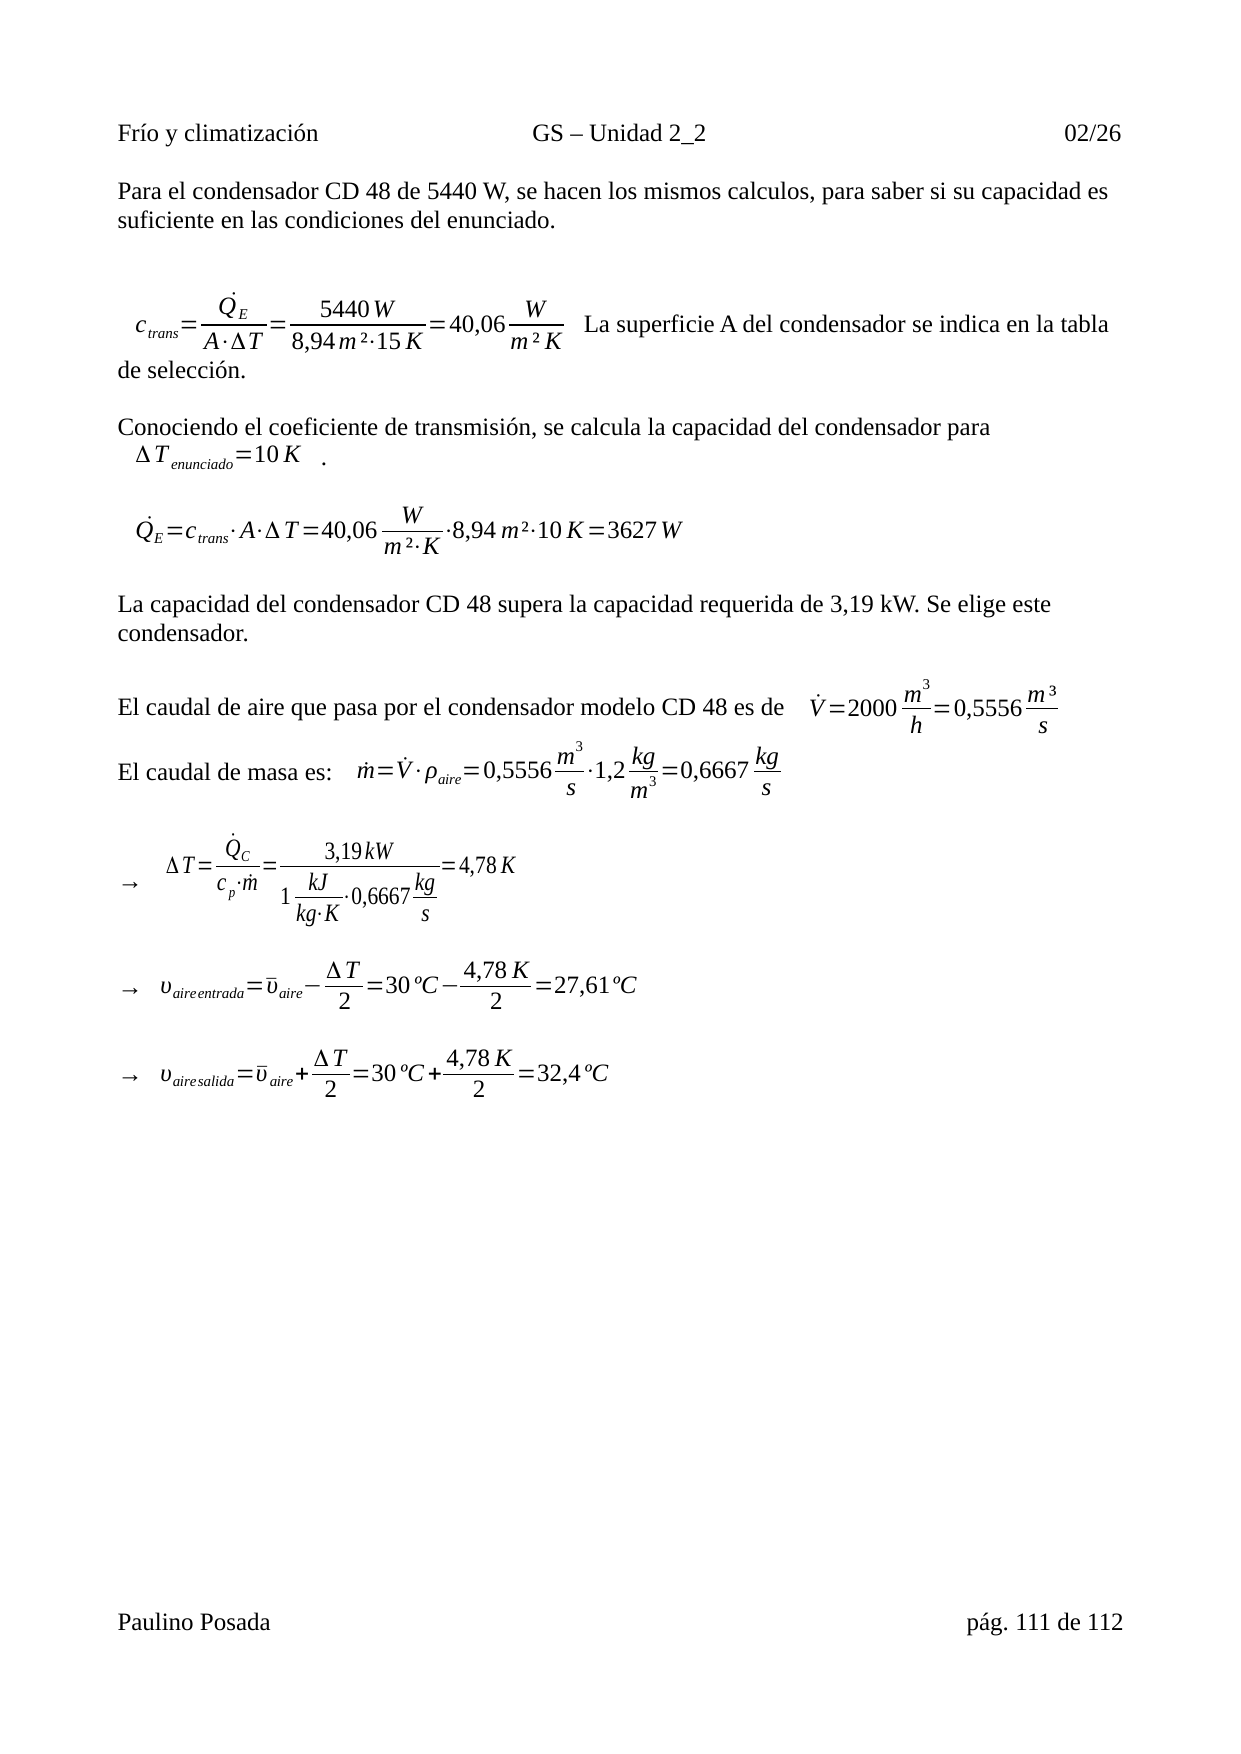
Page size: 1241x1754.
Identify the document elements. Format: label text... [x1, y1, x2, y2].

text Conociendo el coeficiente de transmisión, se calcula la capacidad del condensador para . [5, 412, 1123, 472]
text La capacidad del condensador CD 48 supera la capacidad requerida de 3,19 kW. Se elige este condensador. [5, 589, 1123, 647]
text El caudal de masa es: [5, 738, 1123, 804]
text → [5, 1044, 1123, 1103]
text → [117, 833, 1123, 928]
text El caudal de aire que pasa por el condensador modelo CD 48 es de [5, 675, 1123, 738]
text Para el condensador CD 48 de 5440 W, se hacen los mismos calculos, para saber si su capacidad es suficiente en las condiciones del enunciado. [5, 176, 1123, 234]
text La superficie A del condensador se indica en la tabla de selección. [5, 291, 1123, 383]
text → [117, 956, 1123, 1016]
